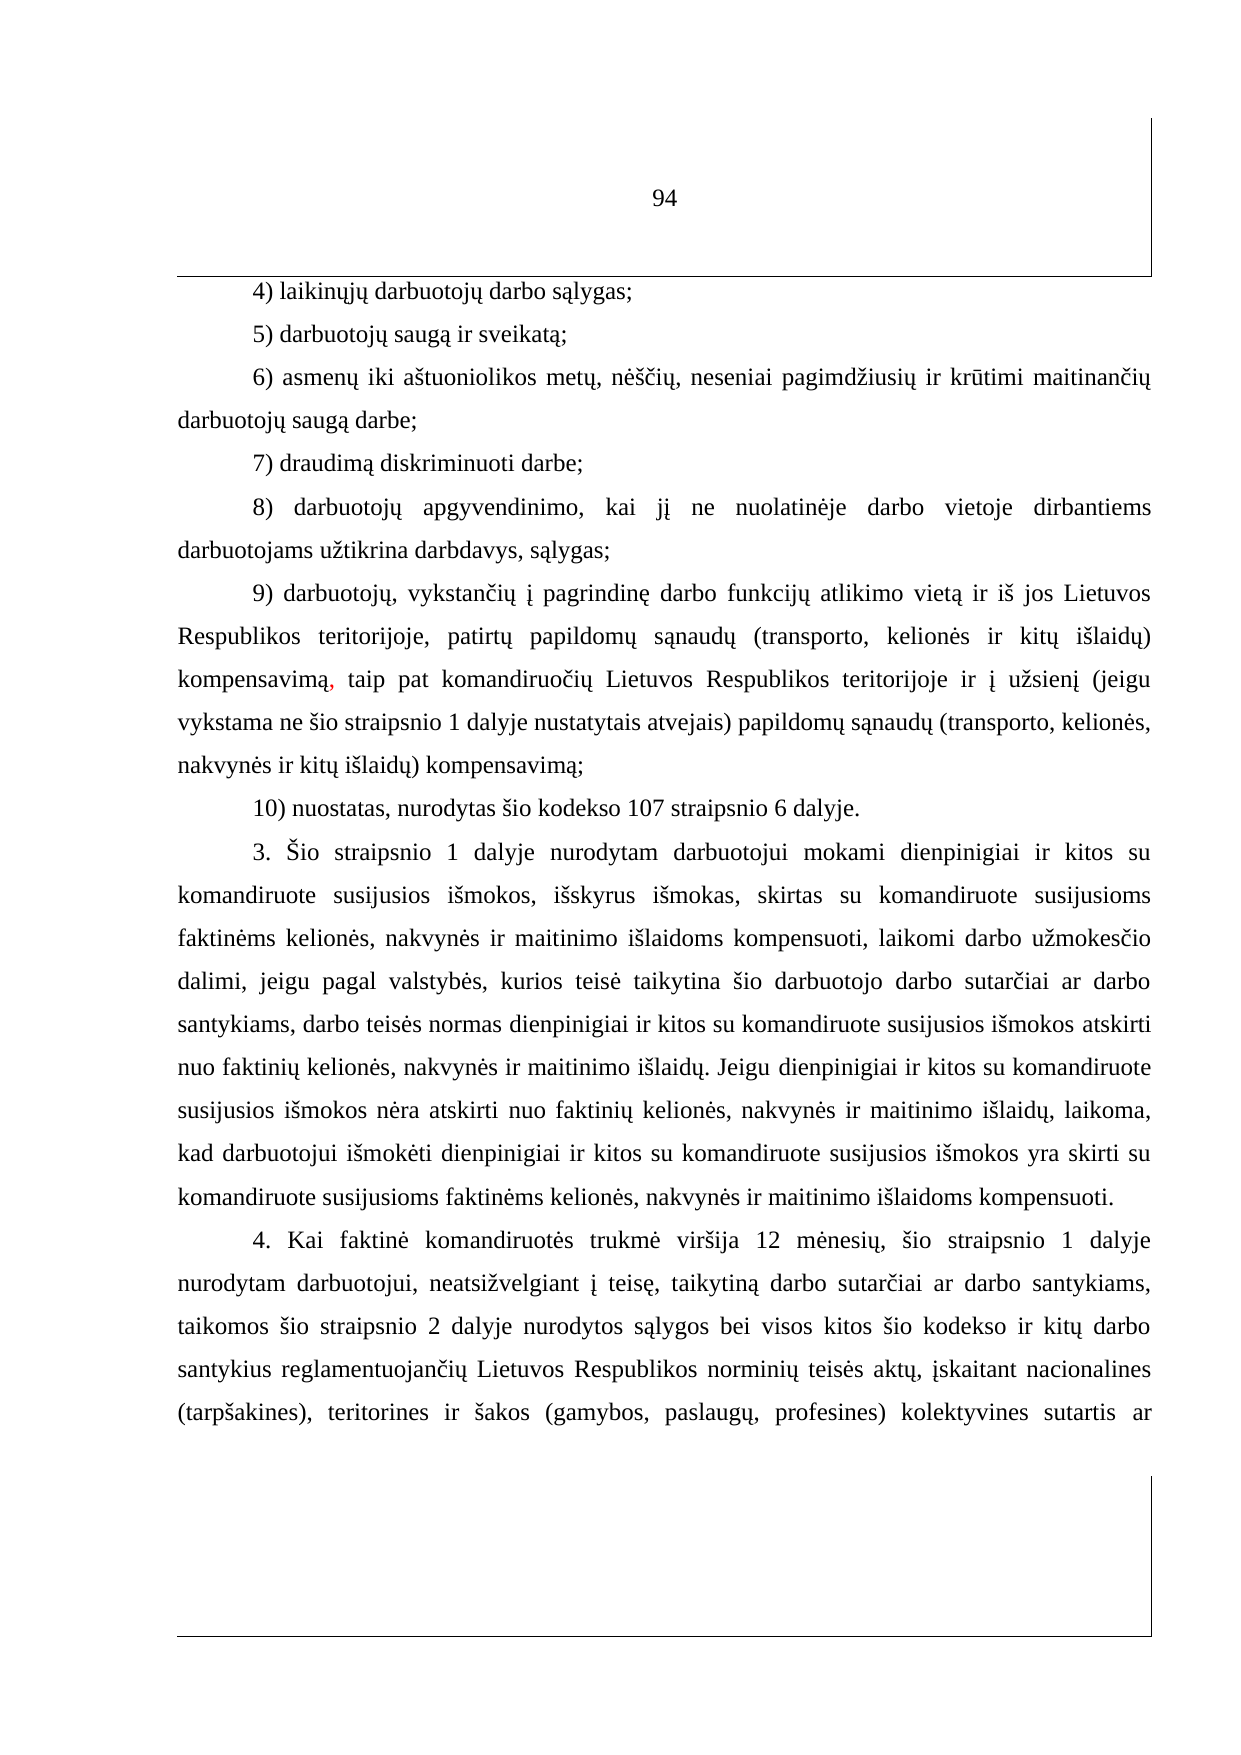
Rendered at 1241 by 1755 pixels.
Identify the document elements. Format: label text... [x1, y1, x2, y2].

text 5) darbuotojų saugą ir sveikatą; [177, 319, 1152, 348]
text 10) nuostatas, nurodytas šio kodekso 107 straipsnio 6 dalyje. [177, 793, 1152, 822]
text 4. Kai faktinė komandiruotės trukmė viršija 12 mėnesių, šio straipsnio 1 dalyje nurodytam darbuotojui, neatsižvelgiant į teisę, taikytiną darbo sutarčiai ar darbo santykiams, taikomos šio straipsnio 2 dalyje nurodytos sąlygos bei visos kitos šio kodekso ir kitų darbo santykius reglamentuojančių Lietuvos Respublikos norminių teisės aktų, įskaitant nacionalines (tarpšakines), teritorines ir šakos (gamybos, paslaugų, profesines) kolektyvines sutartis ar [177, 1225, 1152, 1426]
text 9) darbuotojų, vykstančių į pagrindinę darbo funkcijų atlikimo vietą ir iš jos Lietuvos Respublikos teritorijoje, patirtų papildomų sąnaudų (transporto, kelionės ir kitų išlaidų) kompensavimą, taip pat komandiruočių Lietuvos Respublikos teritorijoje ir į užsienį (jeigu vykstama ne šio straipsnio 1 dalyje nustatytais atvejais) papildomų sąnaudų (transporto, kelionės, nakvynės ir kitų išlaidų) kompensavimą; [177, 578, 1152, 779]
text 4) laikinųjų darbuotojų darbo sąlygas; [177, 276, 1152, 305]
text 8) darbuotojų apgyvendinimo, kai jį ne nuolatinėje darbo vietoje dirbantiems darbuotojams užtikrina darbdavys, sąlygas; [177, 492, 1152, 563]
text 3. Šio straipsnio 1 dalyje nurodytam darbuotojui mokami dienpinigiai ir kitos su komandiruote susijusios išmokos, išskyrus išmokas, skirtas su komandiruote susijusioms faktinėms kelionės, nakvynės ir maitinimo išlaidoms kompensuoti, laikomi darbo užmokesčio dalimi, jeigu pagal valstybės, kurios teisė taikytina šio darbuotojo darbo sutarčiai ar darbo santykiams, darbo teisės normas dienpinigiai ir kitos su komandiruote susijusios išmokos atskirti nuo faktinių kelionės, nakvynės ir maitinimo išlaidų. Jeigu dienpinigiai ir kitos su komandiruote susijusios išmokos nėra atskirti nuo faktinių kelionės, nakvynės ir maitinimo išlaidų, laikoma, kad darbuotojui išmokėti dienpinigiai ir kitos su komandiruote susijusios išmokos yra skirti su komandiruote susijusioms faktinėms kelionės, nakvynės ir maitinimo išlaidoms kompensuoti. [177, 837, 1152, 1210]
text 6) asmenų iki aštuoniolikos metų, nėščių, neseniai pagimdžiusių ir krūtimi maitinančių darbuotojų saugą darbe; [177, 362, 1152, 434]
text 7) draudimą diskriminuoti darbe; [177, 448, 1152, 477]
